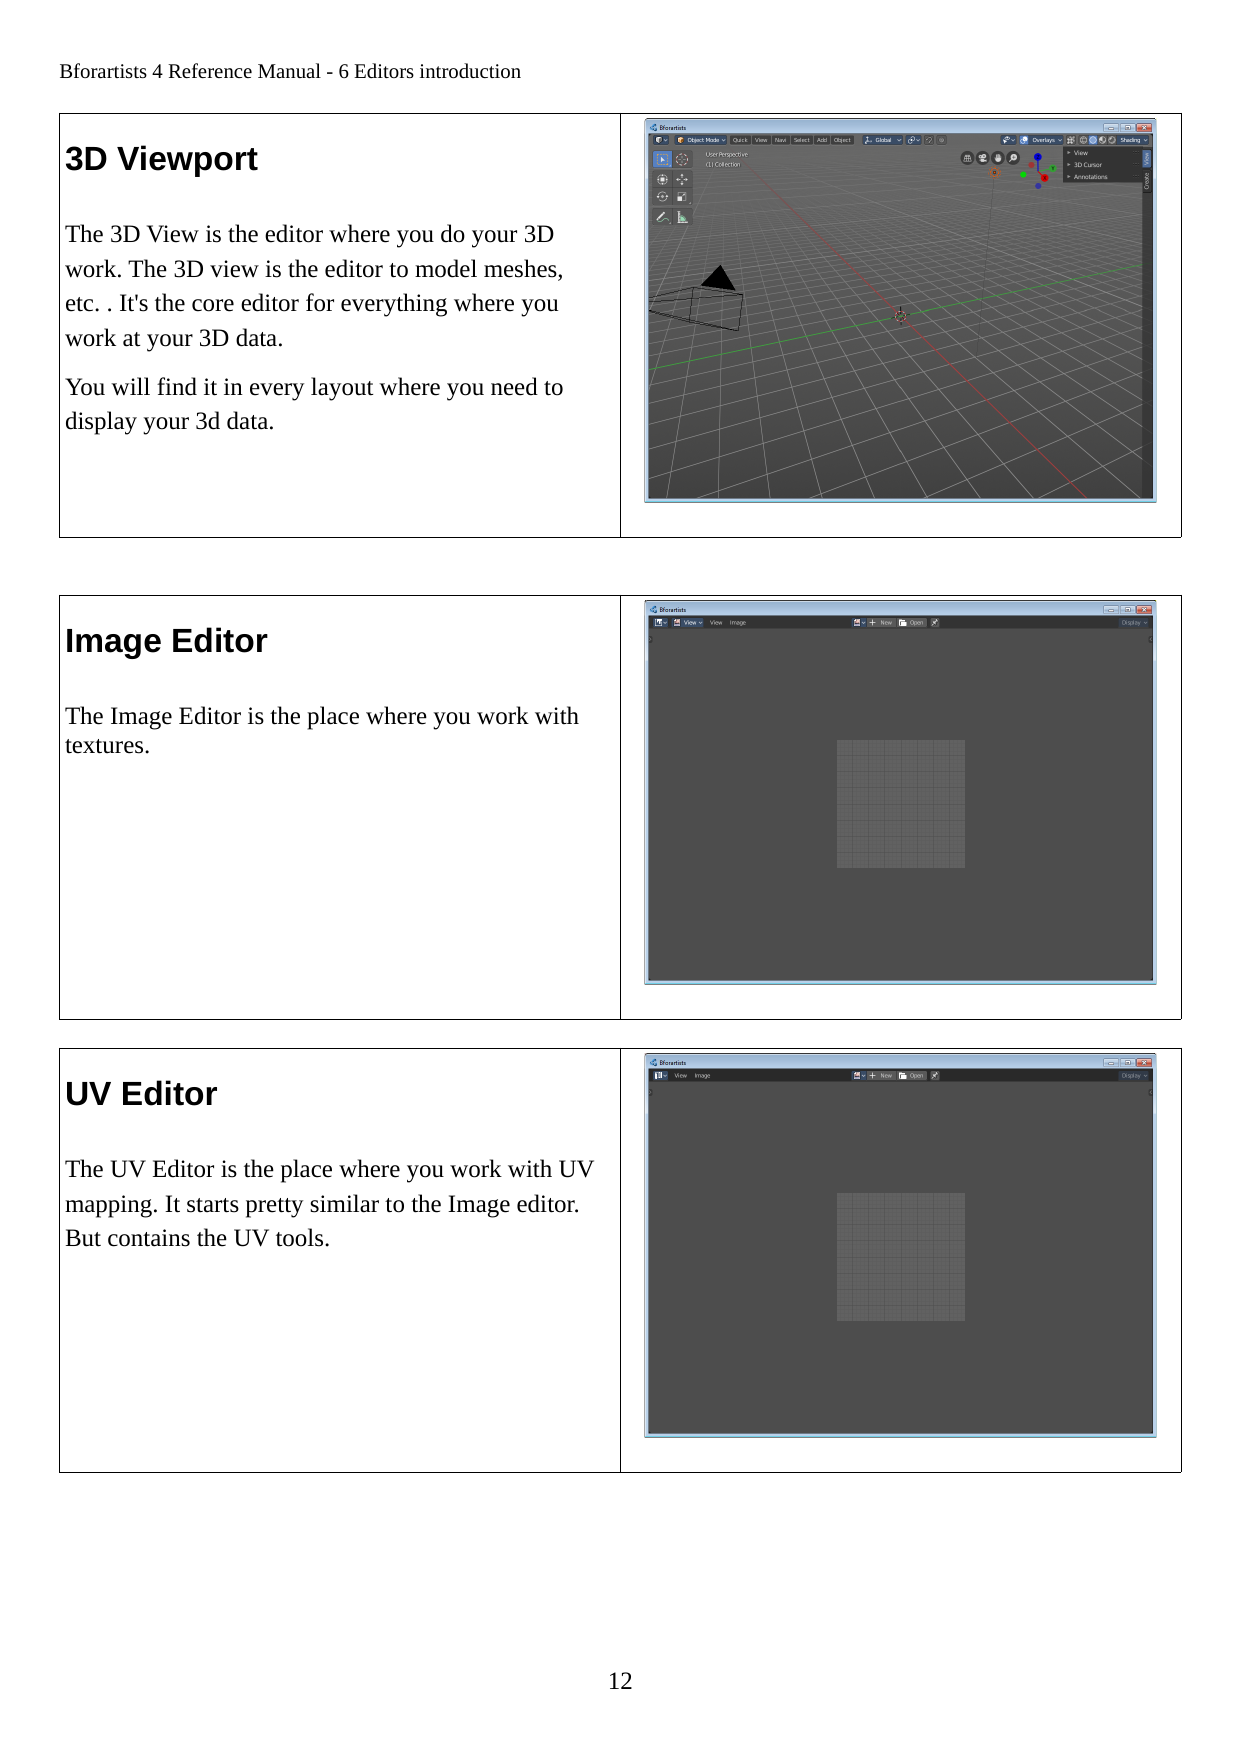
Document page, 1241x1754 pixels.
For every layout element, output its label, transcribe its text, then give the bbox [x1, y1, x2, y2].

table_header [621, 114, 1181, 537]
picture [644, 1053, 1157, 1438]
picture [644, 600, 1157, 985]
picture [644, 118, 1157, 503]
table_header UV Editor The UV Editor is the place where you work with UV mapping. It starts pretty similar to the Image editor. But contains the UV tools. [60, 1049, 620, 1472]
table_header Image Editor The Image Editor is the place where you work with textures. [60, 596, 620, 1019]
table_header [621, 596, 1181, 1019]
table_header 3D Viewport The 3D View is the editor where you do your 3D work. The 3D view is the editor to model meshes, etc. . It's the core editor for everything where you work at your 3D data. You will find it in every layout where you need to display your 3d data. [60, 114, 620, 537]
table_header [621, 1049, 1181, 1472]
